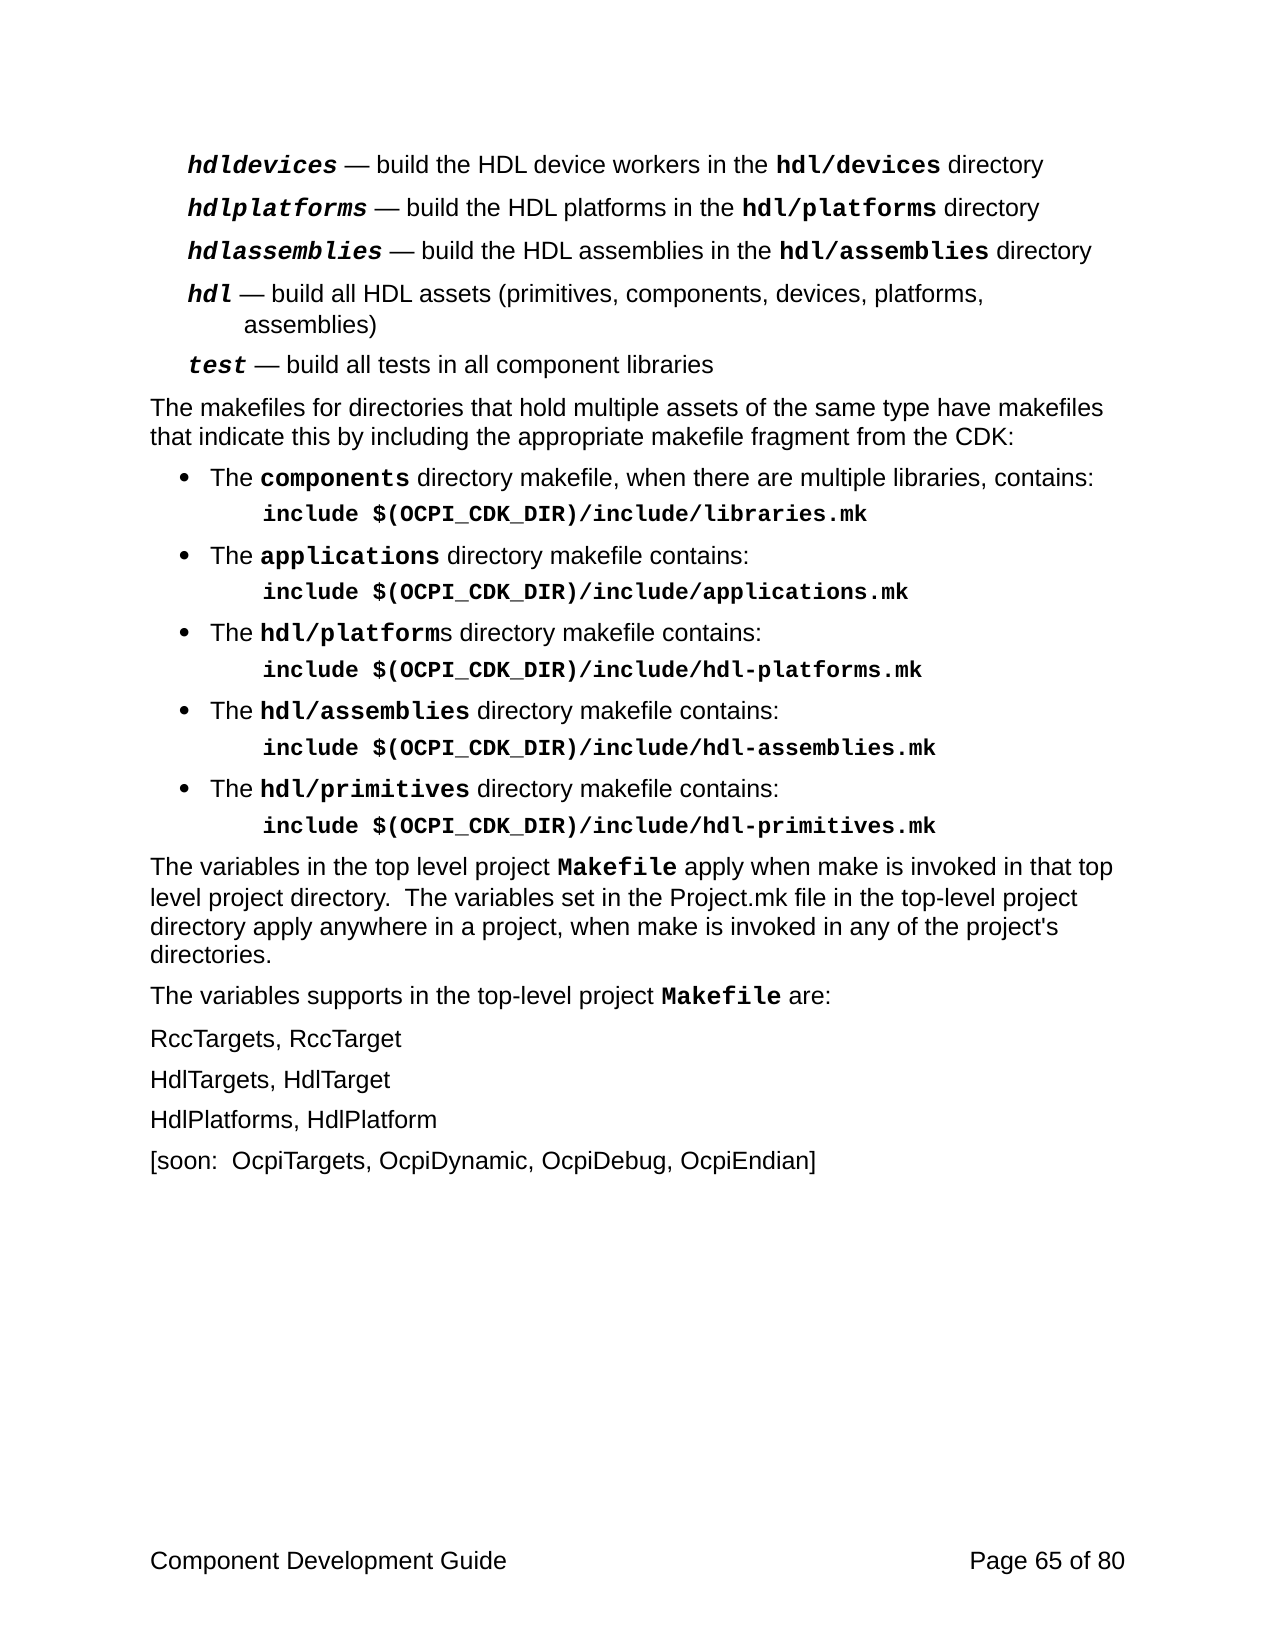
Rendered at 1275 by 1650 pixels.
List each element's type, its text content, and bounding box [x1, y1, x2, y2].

list The applications directory makefile contains: [180, 541, 1125, 572]
text test — build all tests in all component libraries [187, 350, 1125, 381]
text HdlPlatforms, HdlPlatform [150, 1105, 1125, 1134]
text include $(OCPI_CDK_DIR)/include/libraries.mk [187, 503, 1125, 529]
text HdlTargets, HdlTarget [150, 1065, 1125, 1093]
text include $(OCPI_CDK_DIR)/include/hdl-primitives.mk [187, 814, 1125, 840]
text hdlassemblies — build the HDL assemblies in the hdl/assemblies directory [187, 236, 1125, 267]
list The hdl/platforms directory makefile contains: [180, 618, 1125, 649]
text include $(OCPI_CDK_DIR)/include/applications.mk [187, 581, 1125, 606]
text RccTargets, RccTarget [150, 1024, 1125, 1053]
text The makefiles for directories that hold multiple assets of the same type have makefiles that indicate this by including the appropriate makefile fragment from the CDK: [150, 393, 1125, 451]
text include $(OCPI_CDK_DIR)/include/hdl-assemblies.mk [187, 736, 1125, 762]
text hdldevices — build the HDL device workers in the hdl/devices directory [187, 150, 1125, 181]
text hdlplatforms — build the HDL platforms in the hdl/platforms directory [187, 193, 1125, 224]
text [soon: OcpiTargets, OcpiDynamic, OcpiDebug, OcpiEndian] [150, 1146, 1125, 1175]
list The components directory makefile, when there are multiple libraries, contains: [180, 463, 1125, 494]
list The hdl/assemblies directory makefile contains: [180, 696, 1125, 727]
text include $(OCPI_CDK_DIR)/include/hdl-platforms.mk [187, 658, 1125, 684]
list The hdl/primitives directory makefile contains: [180, 774, 1125, 805]
text The variables supports in the top-level project Makefile are: [150, 981, 1125, 1012]
text The variables in the top level project Makefile apply when make is invoked in that top level project directory. The variables set in the Project.mk file in the top-level project directory apply anywhere in a project, when make is invoked in any of the project's directories. [150, 852, 1125, 969]
text hdl — build all HDL assets (primitives, components, devices, platforms, assemblies) [187, 279, 1125, 338]
